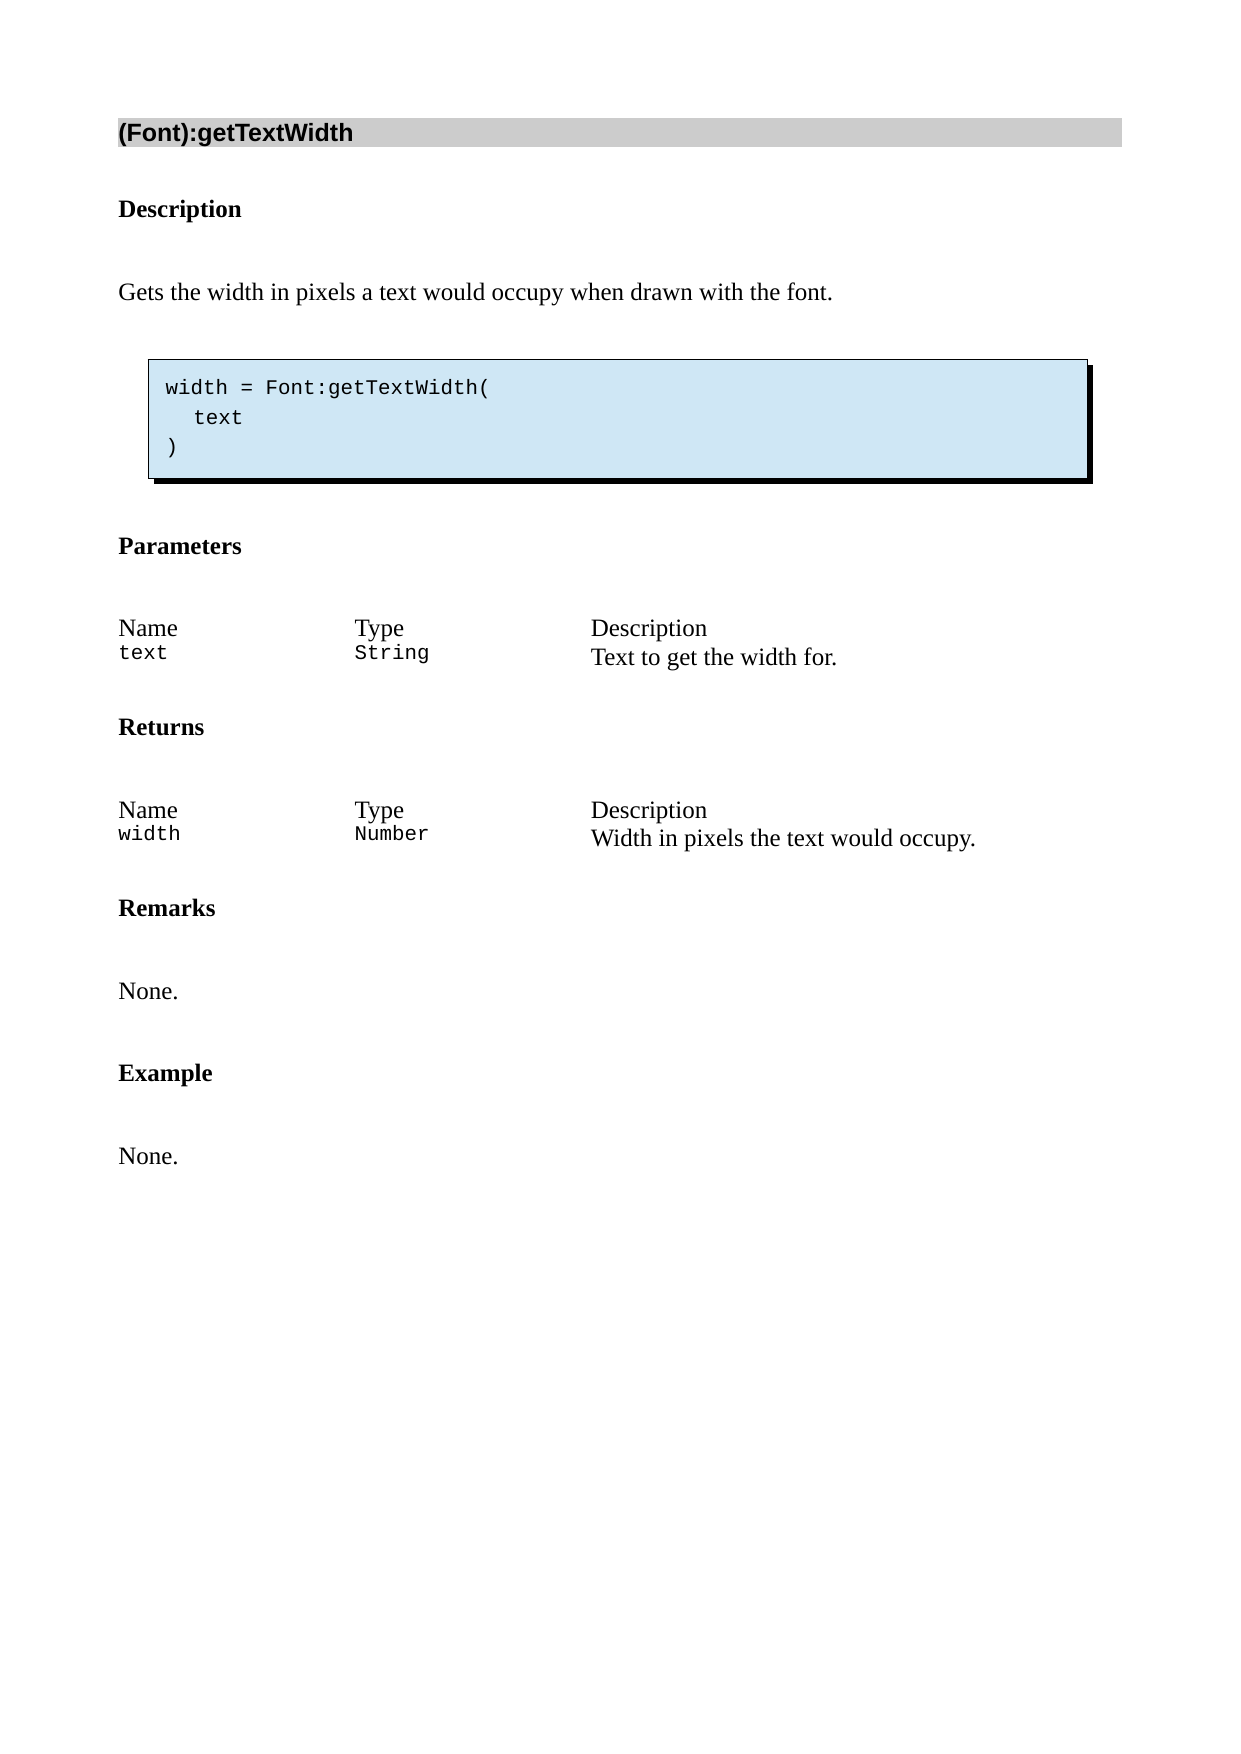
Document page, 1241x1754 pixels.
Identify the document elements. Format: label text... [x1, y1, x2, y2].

text Description [118, 194, 1122, 223]
table_header Type [354, 795, 591, 823]
text width = Font:getTextWidth( [149, 360, 1087, 389]
text Remarks [118, 893, 1122, 922]
table_header Type [354, 614, 591, 642]
table_cell Width in pixels the text would occupy. [591, 824, 1122, 852]
text None. [118, 1141, 1122, 1170]
table_header Description [591, 795, 1122, 823]
table_cell width [118, 824, 354, 852]
table_header Description [591, 614, 1122, 642]
table_cell Text to get the width for. [591, 642, 1122, 671]
text Parameters [118, 531, 1122, 560]
table_header Name [118, 795, 354, 823]
text Example [118, 1058, 1122, 1087]
table_cell String [354, 642, 591, 671]
text text [149, 389, 1087, 418]
table_cell Number [354, 824, 591, 852]
text None. [118, 976, 1122, 1005]
text Returns [118, 712, 1122, 741]
table_header Name [118, 614, 354, 642]
text ) [149, 418, 1087, 478]
subtitle (Font):getTextWidth [118, 118, 1122, 147]
text Gets the width in pixels a text would occupy when drawn with the font. [118, 277, 1122, 306]
table_cell text [118, 642, 354, 671]
